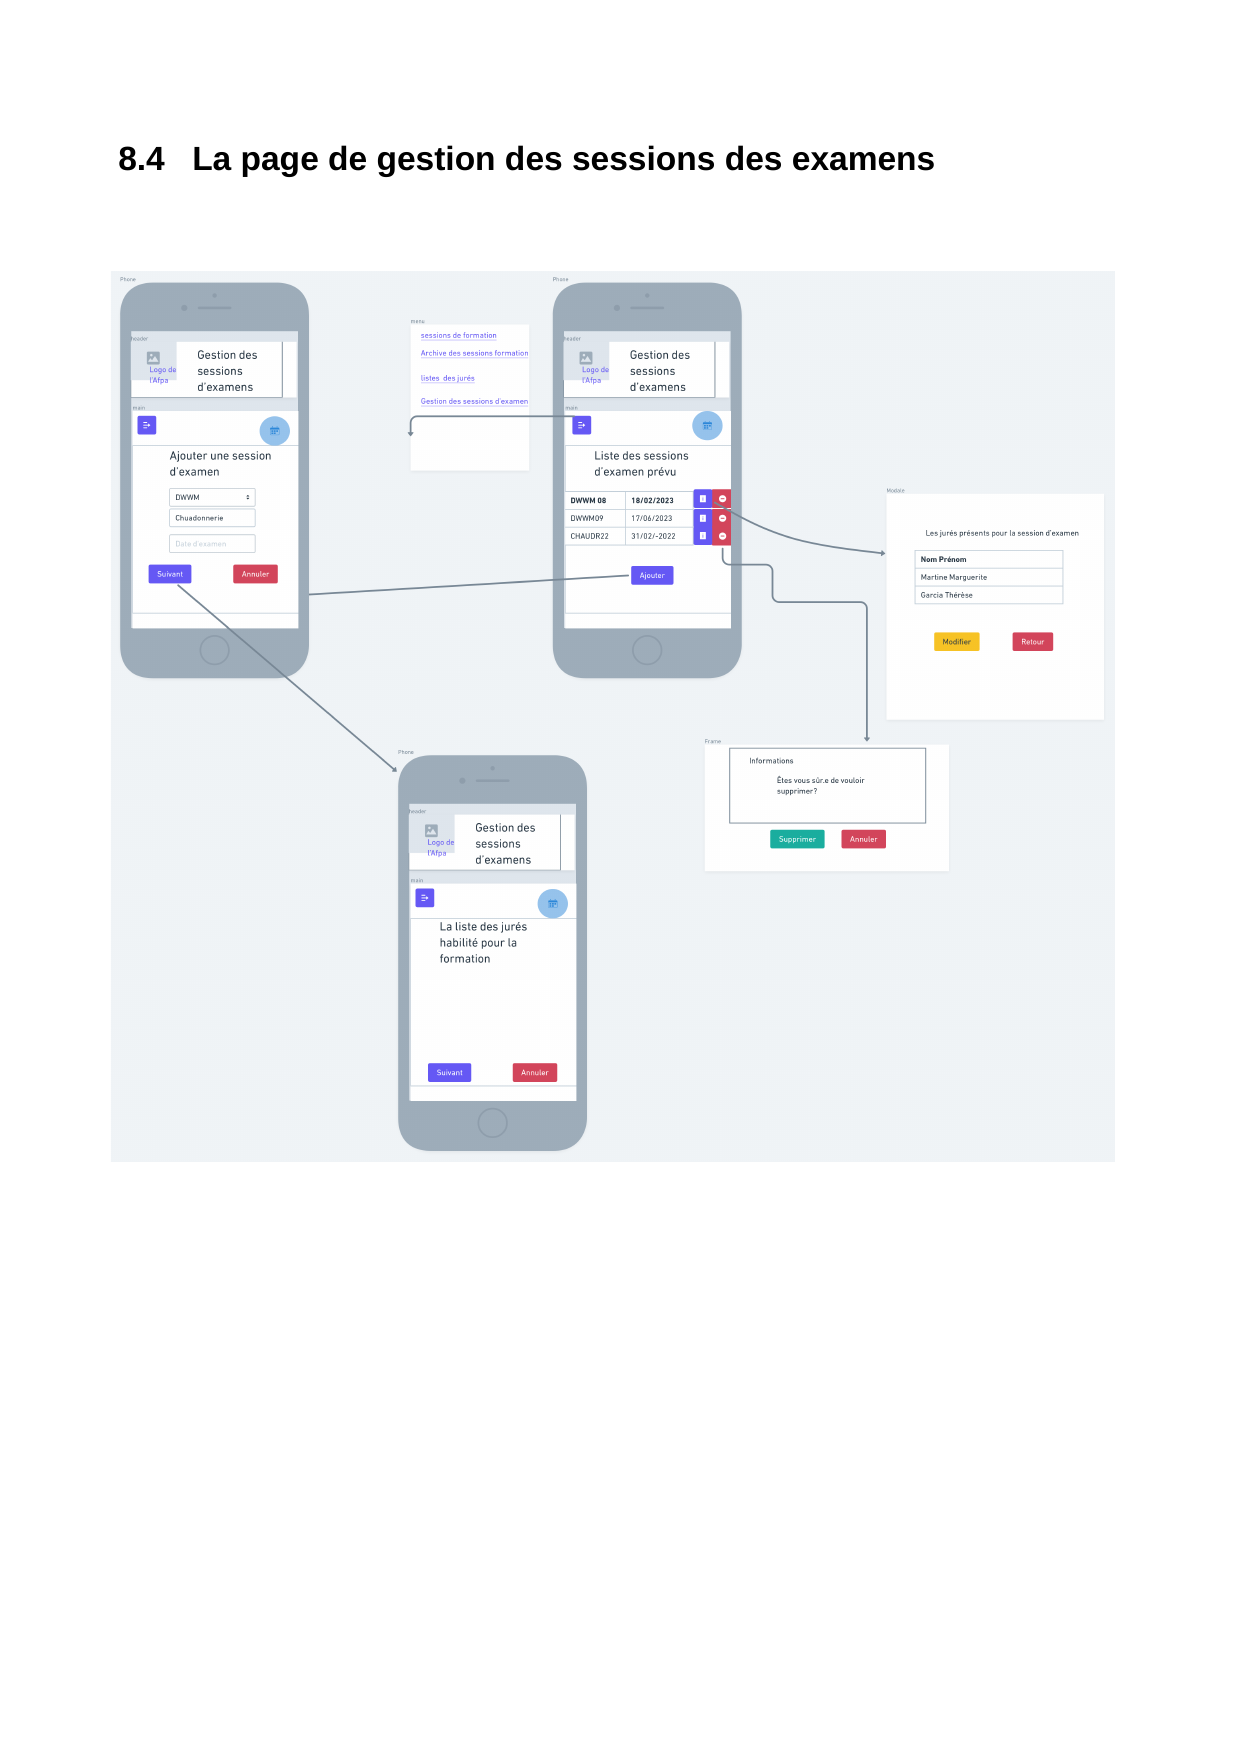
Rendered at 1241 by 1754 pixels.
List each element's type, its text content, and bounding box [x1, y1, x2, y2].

picture [110, 271, 1115, 1162]
subtitle La page de gestion des sessions des examens [118, 139, 1122, 178]
